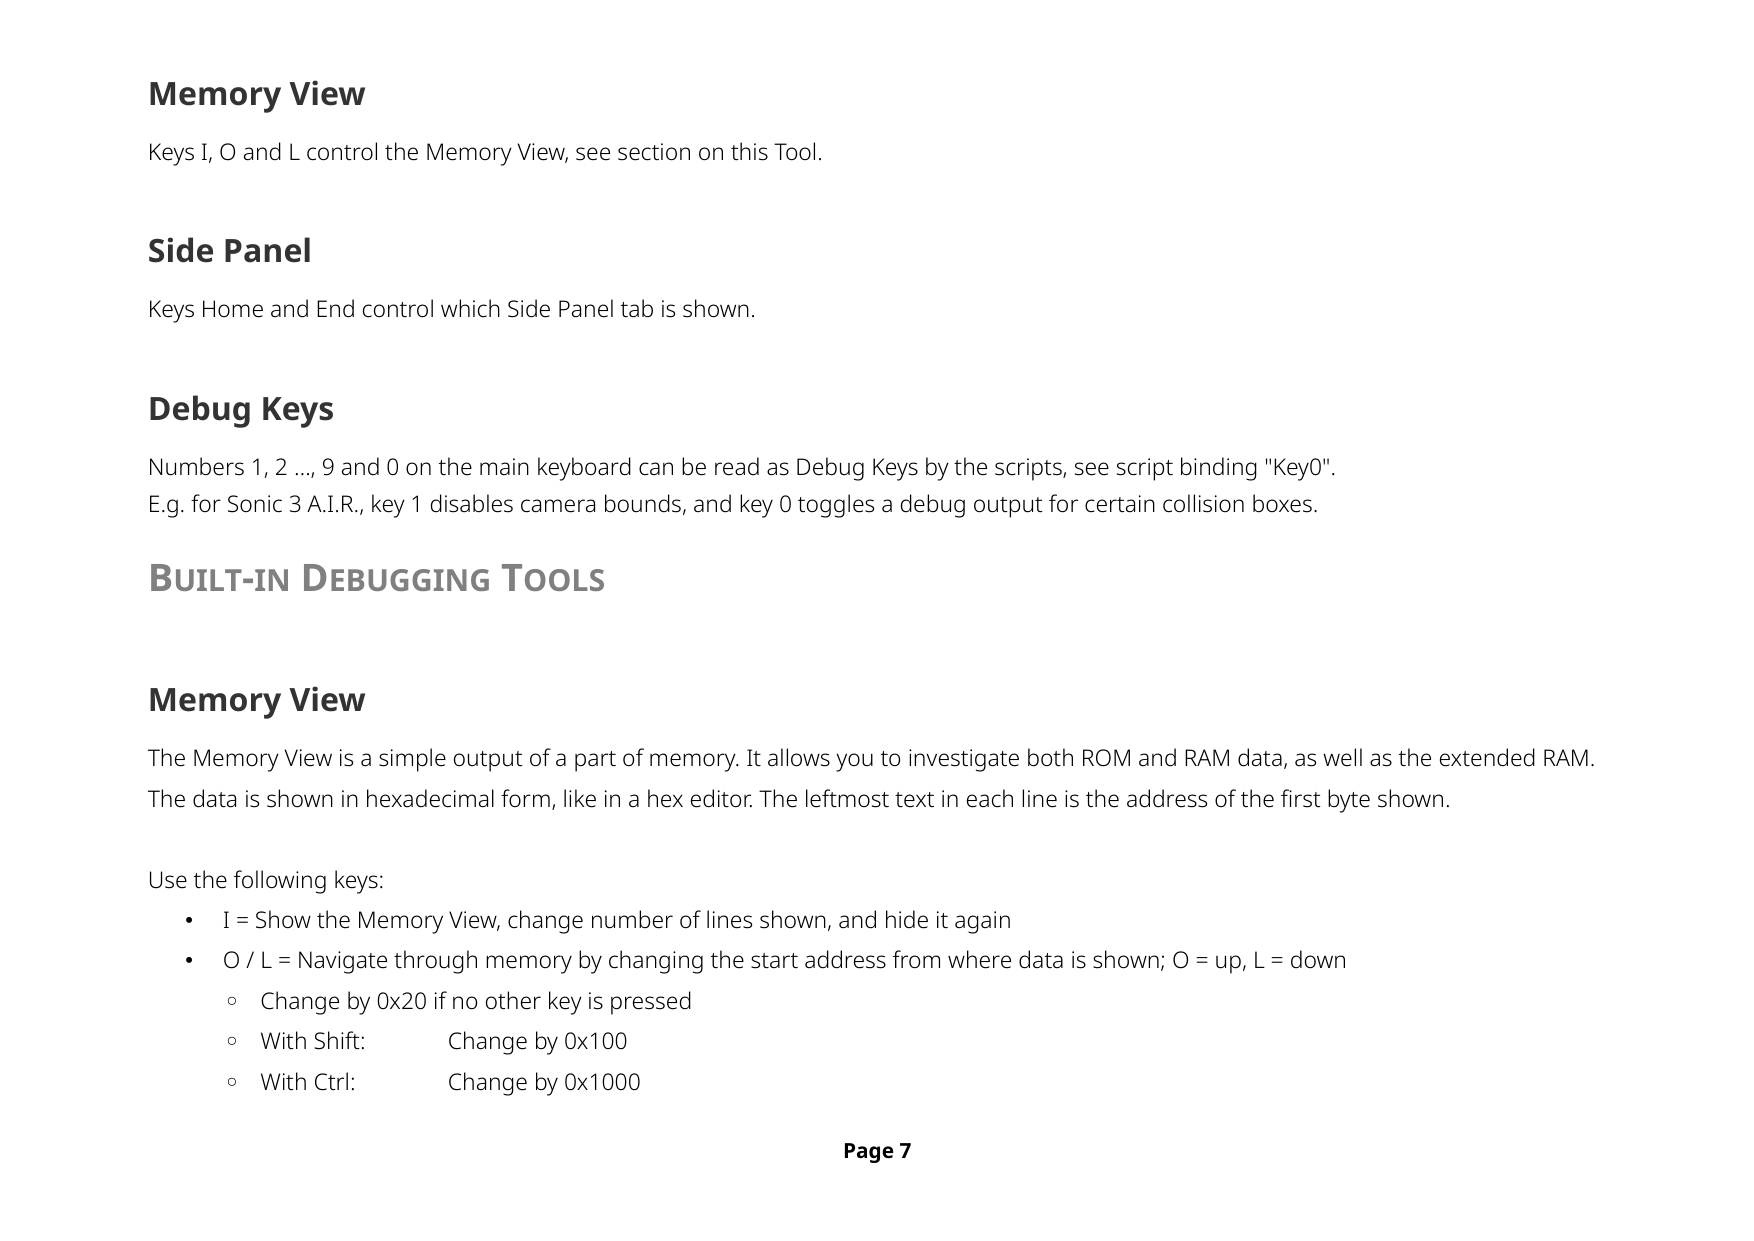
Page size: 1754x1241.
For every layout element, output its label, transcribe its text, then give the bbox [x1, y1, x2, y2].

text Keys Home and End control which Side Panel tab is shown. [148, 293, 1606, 324]
subtitle Built-in Debugging Tools [148, 551, 1606, 602]
text Numbers 1, 2 …, 9 and 0 on the main keyboard can be read as Debug Keys by the scripts, see script binding "Key0". E.g. for Sonic 3 A.I.R., key 1 disables camera bounds, and key 0 toggles a debug output for certain collision boxes. [148, 451, 1606, 519]
subtitle Debug Keys [148, 386, 1606, 429]
list I = Show the Memory View, change number of lines shown, and hide it again [185, 904, 1606, 935]
subtitle Memory View [148, 677, 1606, 721]
subtitle Side Panel [148, 228, 1606, 272]
list Change by 0x20 if no other key is pressed [223, 985, 1606, 1016]
text The Memory View is a simple output of a part of memory. It allows you to investigate both ROM and RAM data, as well as the extended RAM. [148, 742, 1606, 774]
list With Ctrl: Change by 0x1000 [223, 1066, 1606, 1097]
list With Shift: Change by 0x100 [223, 1025, 1606, 1057]
text Keys I, O and L control the Memory View, see section on this Tool. [148, 136, 1606, 167]
subtitle Memory View [148, 71, 1606, 114]
list O / L = Navigate through memory by changing the start address from where data is shown; O = up, L = down [185, 944, 1606, 976]
text Use the following keys: [148, 864, 1606, 895]
text The data is shown in hexadecimal form, like in a hex editor. The leftmost text in each line is the address of the first byte shown. [148, 783, 1606, 814]
